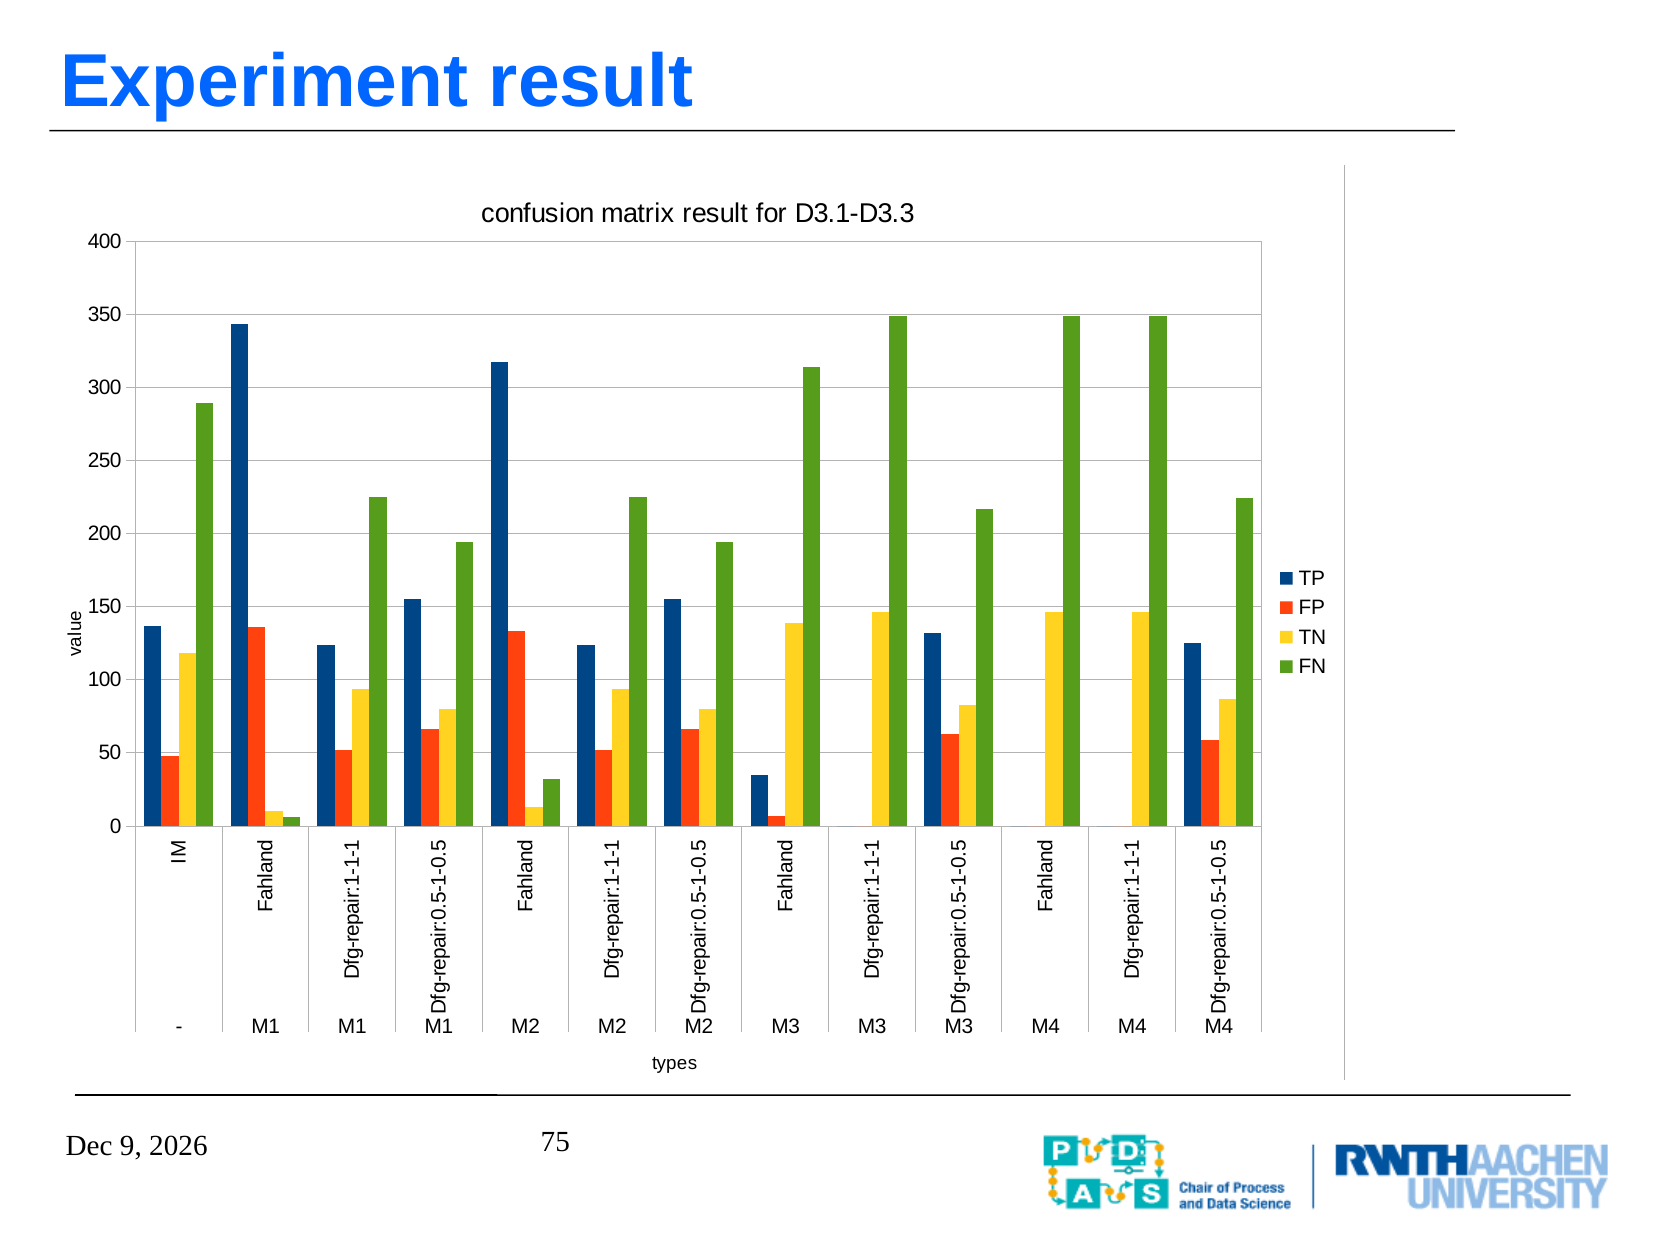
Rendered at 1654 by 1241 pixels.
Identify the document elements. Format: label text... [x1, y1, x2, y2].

chart [58, 165, 1345, 1081]
picture [1005, 1090, 1647, 1241]
title Experiment result [60, 30, 1549, 131]
